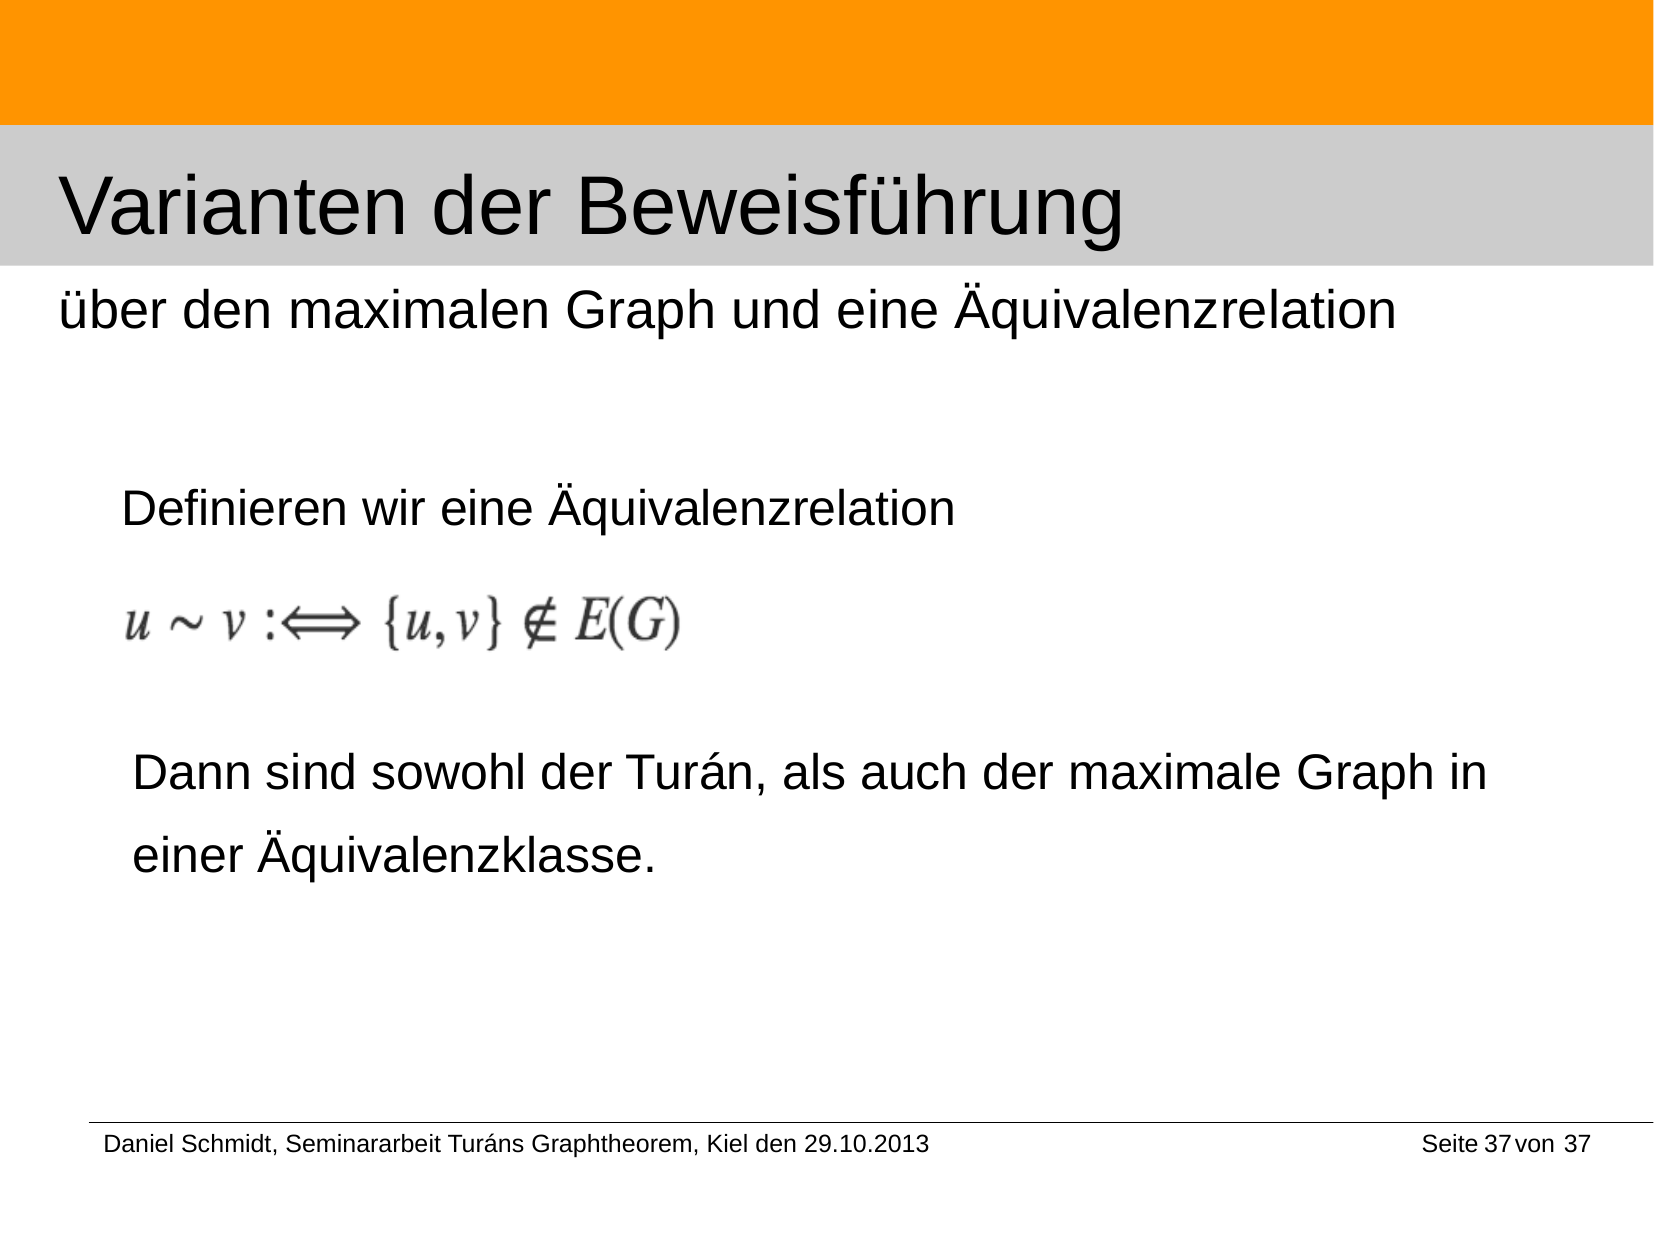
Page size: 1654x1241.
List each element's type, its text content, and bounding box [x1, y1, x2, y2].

text_box Seite [1406, 1122, 1469, 1165]
text_box Definieren wir eine Äquivalenzrelation [106, 472, 1524, 544]
text_box 37 [1549, 1121, 1654, 1193]
title Varianten der Beweisführung [50, 143, 1359, 238]
title über den maximalen Graph und eine Äquivalenzrelation [50, 238, 1654, 349]
text_box Dann sind sowohl der Turán, als auch der maximale Graph in einer Äquivalenzklasse. [118, 708, 1536, 863]
text_box [1469, 1122, 1549, 1165]
picture [118, 588, 686, 662]
